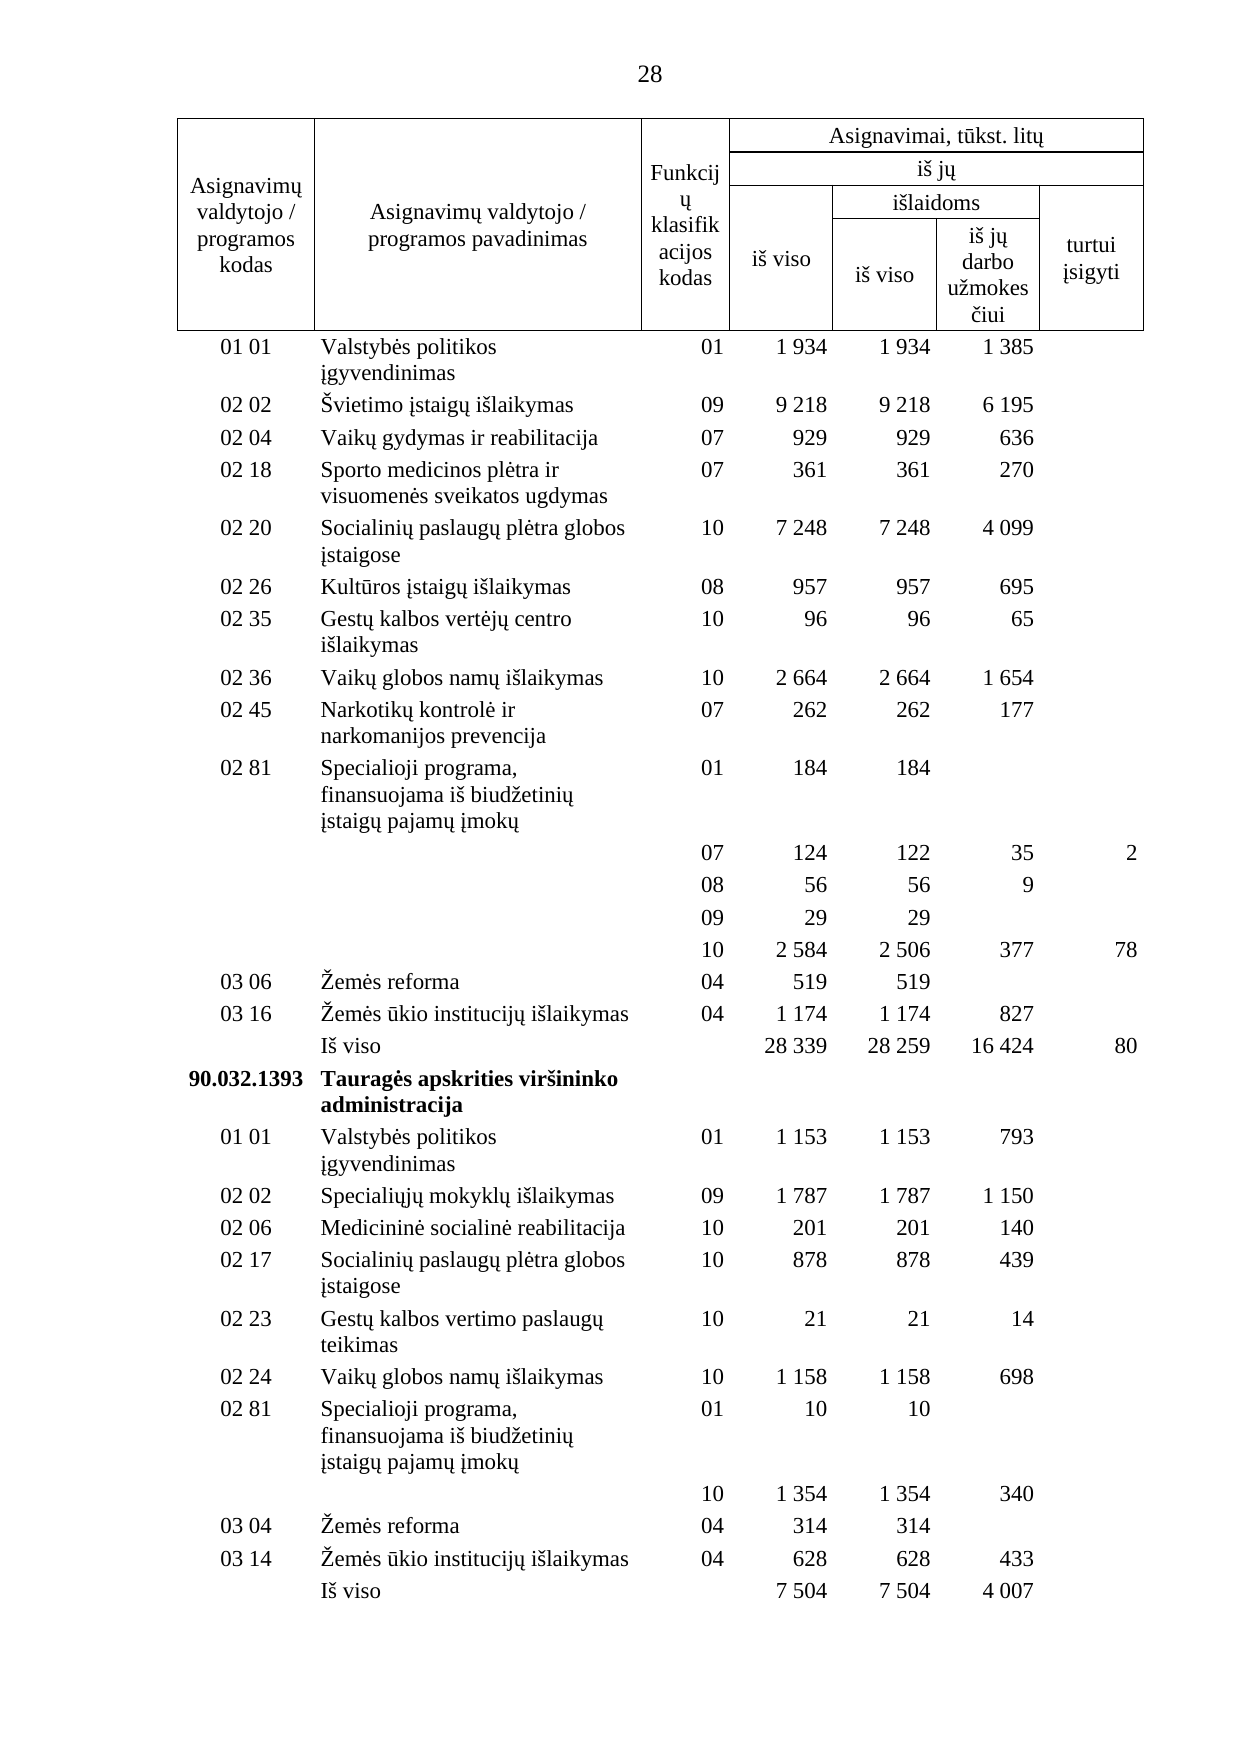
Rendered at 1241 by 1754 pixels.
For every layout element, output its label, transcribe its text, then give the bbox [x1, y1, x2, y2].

table_cell 02 36 [177, 661, 314, 693]
table_cell 21 [730, 1302, 833, 1360]
table_cell 1 174 [730, 998, 833, 1029]
table_cell Žemės reforma [315, 1510, 641, 1542]
table_cell [315, 901, 641, 933]
table_cell 02 35 [177, 602, 314, 661]
table_cell [1040, 1179, 1143, 1211]
table_cell 1 654 [936, 661, 1039, 693]
table_cell [1040, 1542, 1143, 1574]
table_cell 698 [936, 1360, 1039, 1392]
table_cell Vaikų gydymas ir reabilitacija [315, 421, 641, 453]
table_cell 1 153 [730, 1120, 833, 1179]
table_cell 439 [936, 1243, 1039, 1302]
table_cell 10 [641, 1302, 729, 1360]
table_cell 2 506 [833, 933, 936, 965]
table_cell 02 17 [177, 1243, 314, 1302]
table_cell 7 248 [730, 512, 833, 570]
table_cell 04 [641, 1542, 729, 1574]
table_cell 02 02 [177, 1179, 314, 1211]
table_cell Žemės ūkio institucijų išlaikymas [315, 1542, 641, 1574]
table_cell [315, 869, 641, 901]
table_cell 314 [833, 1510, 936, 1542]
table_cell [1040, 1302, 1143, 1360]
table_cell 628 [730, 1542, 833, 1574]
table_cell [641, 1030, 729, 1062]
table_cell Gestų kalbos vertimo paslaugų teikimas [315, 1302, 641, 1360]
table_cell Iš viso [315, 1574, 641, 1606]
table_cell [177, 1478, 314, 1509]
table_cell 519 [730, 965, 833, 997]
table_cell 07 [641, 693, 729, 752]
table_cell 4 007 [936, 1574, 1039, 1606]
table_cell 878 [833, 1243, 936, 1302]
table_cell 90.032.1393 [177, 1062, 314, 1120]
table_cell Žemės reforma [315, 965, 641, 997]
table_cell 56 [730, 869, 833, 901]
table_cell 2 664 [833, 661, 936, 693]
table_cell Narkotikų kontrolė ir narkomanijos prevencija [315, 693, 641, 752]
table_cell 184 [833, 752, 936, 836]
table_cell 28 339 [730, 1030, 833, 1062]
table_cell [1040, 1574, 1143, 1606]
table_cell 262 [833, 693, 936, 752]
table_cell [1040, 389, 1143, 421]
table_cell 03 06 [177, 965, 314, 997]
table_cell 1 158 [833, 1360, 936, 1392]
table_cell [1040, 1211, 1143, 1243]
table_cell 1 158 [730, 1360, 833, 1392]
table_cell 01 [641, 331, 729, 389]
table_cell 02 06 [177, 1211, 314, 1243]
table_cell [1040, 661, 1143, 693]
table_cell 140 [936, 1211, 1039, 1243]
table_cell 122 [833, 836, 936, 869]
table_header Asignavimai, tūkst. litų [730, 119, 1143, 151]
table_cell 10 [730, 1393, 833, 1477]
table_cell 08 [641, 869, 729, 901]
table_cell [1040, 602, 1143, 661]
table_cell Švietimo įstaigų išlaikymas [315, 389, 641, 421]
table_cell [177, 901, 314, 933]
table_cell Vaikų globos namų išlaikymas [315, 1360, 641, 1392]
table_cell [936, 1062, 1039, 1120]
table_header Asignavimų valdytojo / programos pavadinimas [315, 119, 641, 330]
table_cell 29 [730, 901, 833, 933]
table_cell 628 [833, 1542, 936, 1574]
table_cell 361 [833, 453, 936, 512]
table_cell Vaikų globos namų išlaikymas [315, 661, 641, 693]
table_cell 10 [641, 1243, 729, 1302]
table_cell [177, 869, 314, 901]
table_cell Specialioji programa, finansuojama iš biudžetinių įstaigų pajamų įmokų [315, 1393, 641, 1477]
table_cell 78 [1040, 933, 1143, 965]
table_cell Socialinių paslaugų plėtra globos įstaigose [315, 1243, 641, 1302]
table_cell 10 [641, 1478, 729, 1509]
table_cell 80 [1040, 1030, 1143, 1062]
table_cell Kultūros įstaigų išlaikymas [315, 570, 641, 602]
table_cell Gestų kalbos vertėjų centro išlaikymas [315, 602, 641, 661]
table_cell [1040, 1393, 1143, 1477]
table_cell [1040, 421, 1143, 453]
table_cell [1040, 965, 1143, 997]
table_cell 827 [936, 998, 1039, 1029]
table_cell 957 [833, 570, 936, 602]
table_cell 124 [730, 836, 833, 869]
table_cell 02 02 [177, 389, 314, 421]
table_cell 1 153 [833, 1120, 936, 1179]
table_cell 02 45 [177, 693, 314, 752]
table_cell 09 [641, 1179, 729, 1211]
table_cell 270 [936, 453, 1039, 512]
table_cell 29 [833, 901, 936, 933]
table_cell [936, 901, 1039, 933]
table_cell 04 [641, 965, 729, 997]
table_cell 2 [1040, 836, 1143, 869]
table_cell [177, 933, 314, 965]
table_cell 433 [936, 1542, 1039, 1574]
table_cell 02 81 [177, 752, 314, 836]
table_cell 377 [936, 933, 1039, 965]
table_cell 07 [641, 421, 729, 453]
table_cell 7 504 [833, 1574, 936, 1606]
table_cell 10 [641, 661, 729, 693]
table_cell iš viso [730, 186, 832, 330]
table_cell 1 787 [833, 1179, 936, 1211]
table_cell 201 [833, 1211, 936, 1243]
table_cell 03 04 [177, 1510, 314, 1542]
table_cell [315, 836, 641, 869]
table_cell 09 [641, 389, 729, 421]
table_cell [315, 933, 641, 965]
table_cell 02 18 [177, 453, 314, 512]
table_cell [730, 1062, 833, 1120]
table_cell [1040, 752, 1143, 836]
table_cell 02 81 [177, 1393, 314, 1477]
table_cell 14 [936, 1302, 1039, 1360]
table_cell [1040, 1243, 1143, 1302]
table_cell 04 [641, 998, 729, 1029]
table_cell [936, 1510, 1039, 1542]
table_cell Žemės ūkio institucijų išlaikymas [315, 998, 641, 1029]
table_cell 1 354 [730, 1478, 833, 1509]
table_cell iš viso [833, 219, 936, 330]
table_cell 9 218 [833, 389, 936, 421]
table_cell 03 16 [177, 998, 314, 1029]
table_cell 65 [936, 602, 1039, 661]
table_cell Socialinių paslaugų plėtra globos įstaigose [315, 512, 641, 570]
table_cell [315, 1478, 641, 1509]
table_cell 7 504 [730, 1574, 833, 1606]
table_cell [1040, 901, 1143, 933]
table_cell [641, 1574, 729, 1606]
table_cell Specialiųjų mokyklų išlaikymas [315, 1179, 641, 1211]
table_cell 2 664 [730, 661, 833, 693]
table_cell 01 [641, 752, 729, 836]
table_cell [177, 1574, 314, 1606]
table_cell 07 [641, 453, 729, 512]
table_cell 184 [730, 752, 833, 836]
table_cell 9 218 [730, 389, 833, 421]
table_cell 878 [730, 1243, 833, 1302]
table_cell 16 424 [936, 1030, 1039, 1062]
table_cell 929 [833, 421, 936, 453]
table_cell 10 [641, 512, 729, 570]
table_cell 177 [936, 693, 1039, 752]
table_cell 2 584 [730, 933, 833, 965]
table_cell iš jų darbo užmokesčiui [937, 219, 1039, 330]
table_cell 314 [730, 1510, 833, 1542]
table_cell 08 [641, 570, 729, 602]
table_cell 10 [641, 602, 729, 661]
table_cell 10 [833, 1393, 936, 1477]
table_cell 636 [936, 421, 1039, 453]
table_cell [1040, 512, 1143, 570]
table_cell [1040, 998, 1143, 1029]
table_cell [1040, 693, 1143, 752]
table_cell 201 [730, 1211, 833, 1243]
table_cell 262 [730, 693, 833, 752]
table_cell [177, 1030, 314, 1062]
table_cell [1040, 453, 1143, 512]
table_cell 01 01 [177, 331, 314, 389]
table_cell 361 [730, 453, 833, 512]
table_cell 519 [833, 965, 936, 997]
table_cell 56 [833, 869, 936, 901]
table_cell 01 01 [177, 1120, 314, 1179]
table_header Asignavimų valdytojo / programos kodas [178, 119, 314, 330]
table_cell 02 24 [177, 1360, 314, 1392]
table_cell 01 [641, 1120, 729, 1179]
table_cell 1 385 [936, 331, 1039, 389]
table_cell 10 [641, 1360, 729, 1392]
table_cell 03 14 [177, 1542, 314, 1574]
table_cell [936, 1393, 1039, 1477]
table_cell [936, 965, 1039, 997]
table_cell 01 [641, 1393, 729, 1477]
table_cell 793 [936, 1120, 1039, 1179]
table_cell Medicininė socialinė reabilitacija [315, 1211, 641, 1243]
table_cell 02 26 [177, 570, 314, 602]
table_cell [1040, 570, 1143, 602]
table_cell 340 [936, 1478, 1039, 1509]
table_cell turtui įsigyti [1040, 186, 1143, 330]
table_cell [1040, 1478, 1143, 1509]
table_cell Sporto medicinos plėtra ir visuomenės sveikatos ugdymas [315, 453, 641, 512]
table_cell 695 [936, 570, 1039, 602]
table_cell 957 [730, 570, 833, 602]
table_cell 09 [641, 901, 729, 933]
table_cell 7 248 [833, 512, 936, 570]
table_cell 10 [641, 1211, 729, 1243]
table_cell 02 23 [177, 1302, 314, 1360]
table_cell 1 934 [833, 331, 936, 389]
table_cell [641, 1062, 729, 1120]
table_cell [936, 752, 1039, 836]
table_cell 07 [641, 836, 729, 869]
table_cell 1 934 [730, 331, 833, 389]
table_cell 929 [730, 421, 833, 453]
table_cell 02 20 [177, 512, 314, 570]
table_cell 1 354 [833, 1478, 936, 1509]
table_cell išlaidoms [833, 186, 1039, 218]
table_cell 28 259 [833, 1030, 936, 1062]
table_cell 02 04 [177, 421, 314, 453]
table_cell Valstybės politikos įgyvendinimas [315, 1120, 641, 1179]
table_cell 1 150 [936, 1179, 1039, 1211]
table_cell Valstybės politikos įgyvendinimas [315, 331, 641, 389]
table_cell [833, 1062, 936, 1120]
table_cell [1040, 1062, 1143, 1120]
table_cell [1040, 1120, 1143, 1179]
table_cell 1 174 [833, 998, 936, 1029]
table_cell [1040, 1360, 1143, 1392]
table_cell Tauragės apskrities viršininko administracija [315, 1062, 641, 1120]
table_cell iš jų [730, 153, 1143, 184]
table_cell [1040, 1510, 1143, 1542]
table_cell 96 [730, 602, 833, 661]
table_cell [1040, 869, 1143, 901]
table_cell [177, 836, 314, 869]
table_cell 10 [641, 933, 729, 965]
table_cell [1040, 331, 1143, 389]
table_cell 04 [641, 1510, 729, 1542]
table_cell Specialioji programa, finansuojama iš biudžetinių įstaigų pajamų įmokų [315, 752, 641, 836]
table_cell 9 [936, 869, 1039, 901]
table_cell 4 099 [936, 512, 1039, 570]
table_cell 21 [833, 1302, 936, 1360]
table_cell 1 787 [730, 1179, 833, 1211]
table_cell 96 [833, 602, 936, 661]
table_cell 35 [936, 836, 1039, 869]
table_header Funkcijų klasifikacijos kodas [642, 119, 729, 330]
table_cell Iš viso [315, 1030, 641, 1062]
table_cell 6 195 [936, 389, 1039, 421]
